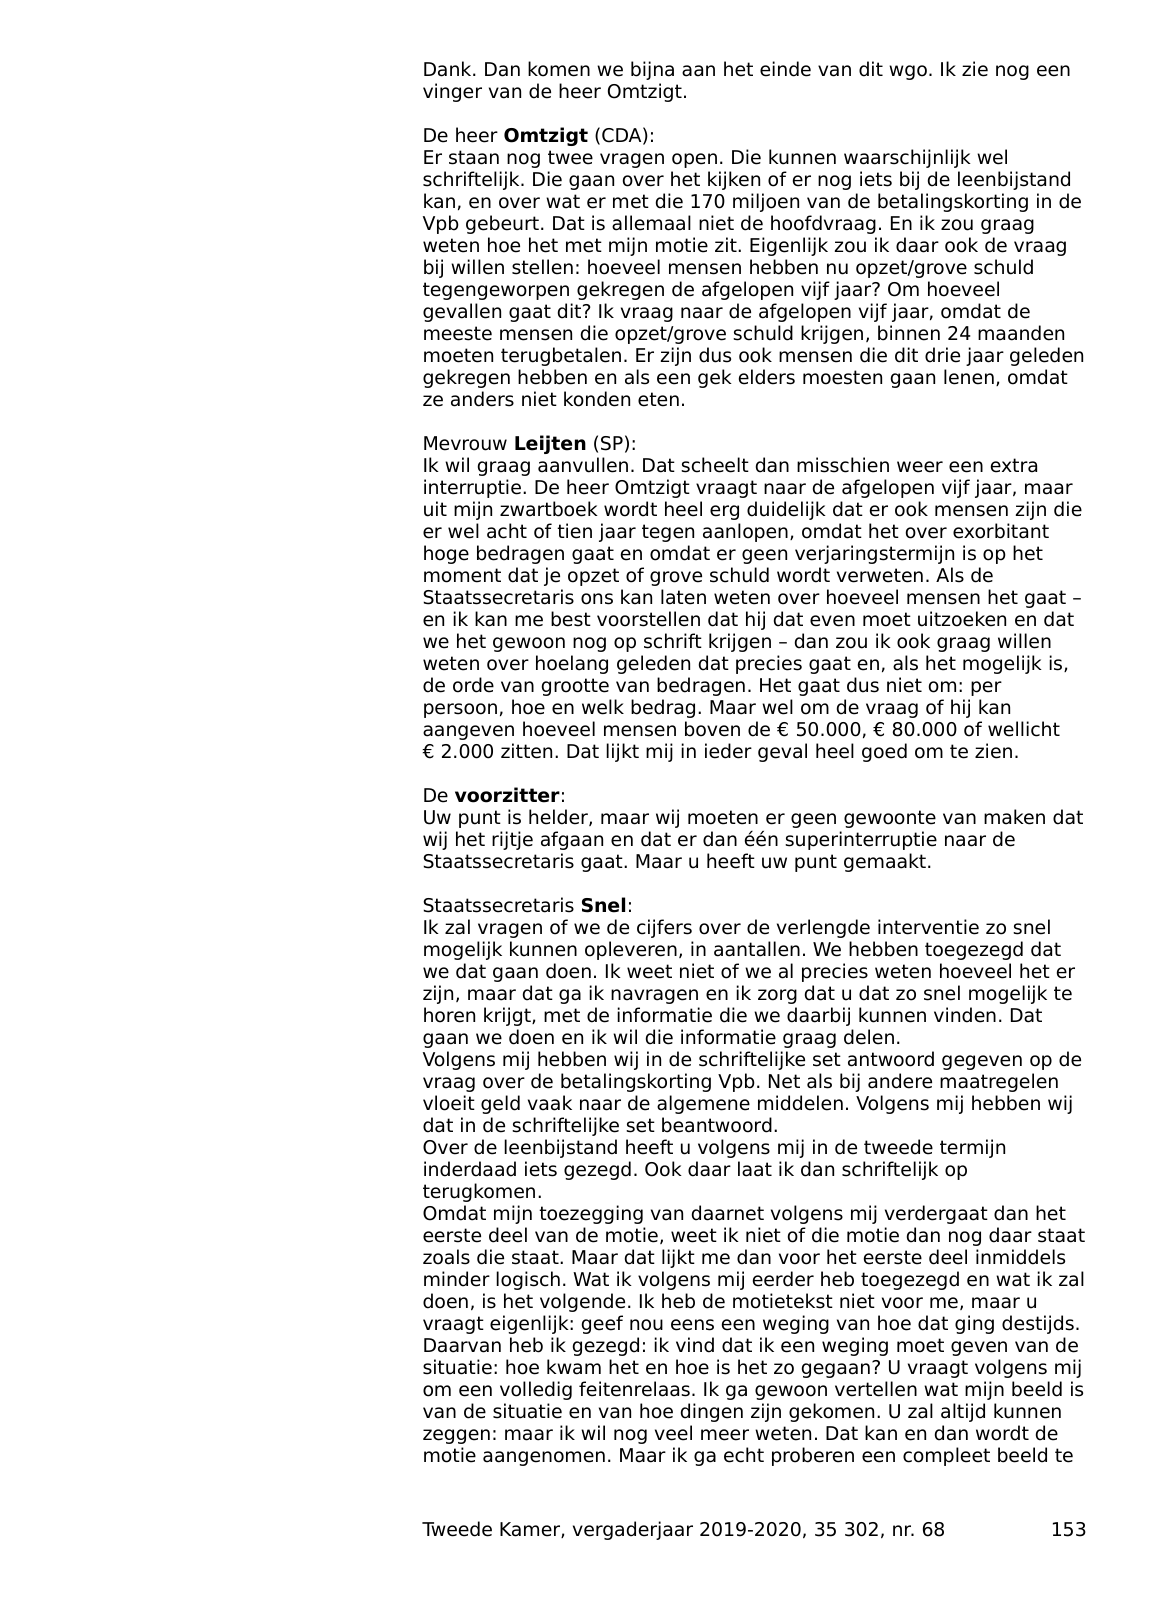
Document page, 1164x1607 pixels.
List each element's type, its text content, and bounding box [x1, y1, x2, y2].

text Mevrouw Leijten (SP): [422, 433, 1087, 455]
text Omdat mijn toezegging van daarnet volgens mij verdergaat dan het eerste deel van de motie, weet ik niet of die motie dan nog daar staat zoals die staat. Maar dat lijkt me dan voor het eerste deel inmiddels minder logisch. Wat ik volgens mij eerder heb toegezegd en wat ik zal doen, is het volgende. Ik heb de motietekst niet voor me, maar u vraagt eigenlijk: geef nou eens een weging van hoe dat ging destijds. Daarvan heb ik gezegd: ik vind dat ik een weging moet geven van de situatie: hoe kwam het en hoe is het zo gegaan? U vraagt volgens mij om een volledig feitenrelaas. Ik ga gewoon vertellen wat mijn beeld is van de situatie en van hoe dingen zijn gekomen. U zal altijd kunnen zeggen: maar ik wil nog veel meer weten. Dat kan en dan wordt de motie aangenomen. Maar ik ga echt proberen een compleet beeld te [422, 1203, 1087, 1467]
text Volgens mij hebben wij in de schriftelijke set antwoord gegeven op de vraag over de betalingskorting Vpb. Net als bij andere maatregelen vloeit geld vaak naar de algemene middelen. Volgens mij hebben wij dat in de schriftelijke set beantwoord. [422, 1049, 1087, 1137]
text Uw punt is helder, maar wij moeten er geen gewoonte van maken dat wij het rijtje afgaan en dat er dan één superinterruptie naar de Staatssecretaris gaat. Maar u heeft uw punt gemaakt. [422, 807, 1087, 873]
text Er staan nog twee vragen open. Die kunnen waarschijnlijk wel schriftelijk. Die gaan over het kijken of er nog iets bij de leenbijstand kan, en over wat er met die 170 miljoen van de betalingskorting in de Vpb gebeurt. Dat is allemaal niet de hoofdvraag. En ik zou graag weten hoe het met mijn motie zit. Eigenlijk zou ik daar ook de vraag bij willen stellen: hoeveel mensen hebben nu opzet/grove schuld tegengeworpen gekregen de afgelopen vijf jaar? Om hoeveel gevallen gaat dit? Ik vraag naar de afgelopen vijf jaar, omdat de meeste mensen die opzet/grove schuld krijgen, binnen 24 maanden moeten terugbetalen. Er zijn dus ook mensen die dit drie jaar geleden gekregen hebben en als een gek elders moesten gaan lenen, omdat ze anders niet konden eten. [422, 147, 1087, 411]
text De heer Omtzigt (CDA): [422, 125, 1087, 147]
text De voorzitter: [422, 785, 1087, 807]
text Ik zal vragen of we de cijfers over de verlengde interventie zo snel mogelijk kunnen opleveren, in aantallen. We hebben toegezegd dat we dat gaan doen. Ik weet niet of we al precies weten hoeveel het er zijn, maar dat ga ik navragen en ik zorg dat u dat zo snel mogelijk te horen krijgt, met de informatie die we daarbij kunnen vinden. Dat gaan we doen en ik wil die informatie graag delen. [422, 917, 1087, 1049]
text Ik wil graag aanvullen. Dat scheelt dan misschien weer een extra interruptie. De heer Omtzigt vraagt naar de afgelopen vijf jaar, maar uit mijn zwartboek wordt heel erg duidelijk dat er ook mensen zijn die er wel acht of tien jaar tegen aanlopen, omdat het over exorbitant hoge bedragen gaat en omdat er geen verjaringstermijn is op het moment dat je opzet of grove schuld wordt verweten. Als de Staatssecretaris ons kan laten weten over hoeveel mensen het gaat – en ik kan me best voorstellen dat hij dat even moet uitzoeken en dat we het gewoon nog op schrift krijgen – dan zou ik ook graag willen weten over hoelang geleden dat precies gaat en, als het mogelijk is, de orde van grootte van bedragen. Het gaat dus niet om: per persoon, hoe en welk bedrag. Maar wel om de vraag of hij kan aangeven hoeveel mensen boven de € 50.000, € 80.000 of wellicht € 2.000 zitten. Dat lijkt mij in ieder geval heel goed om te zien. [422, 455, 1087, 763]
text Staatssecretaris Snel: [422, 895, 1087, 917]
text Over de leenbijstand heeft u volgens mij in de tweede termijn inderdaad iets gezegd. Ook daar laat ik dan schriftelijk op terugkomen. [422, 1137, 1087, 1203]
text Dank. Dan komen we bijna aan het einde van dit wgo. Ik zie nog een vinger van de heer Omtzigt. [422, 59, 1087, 103]
